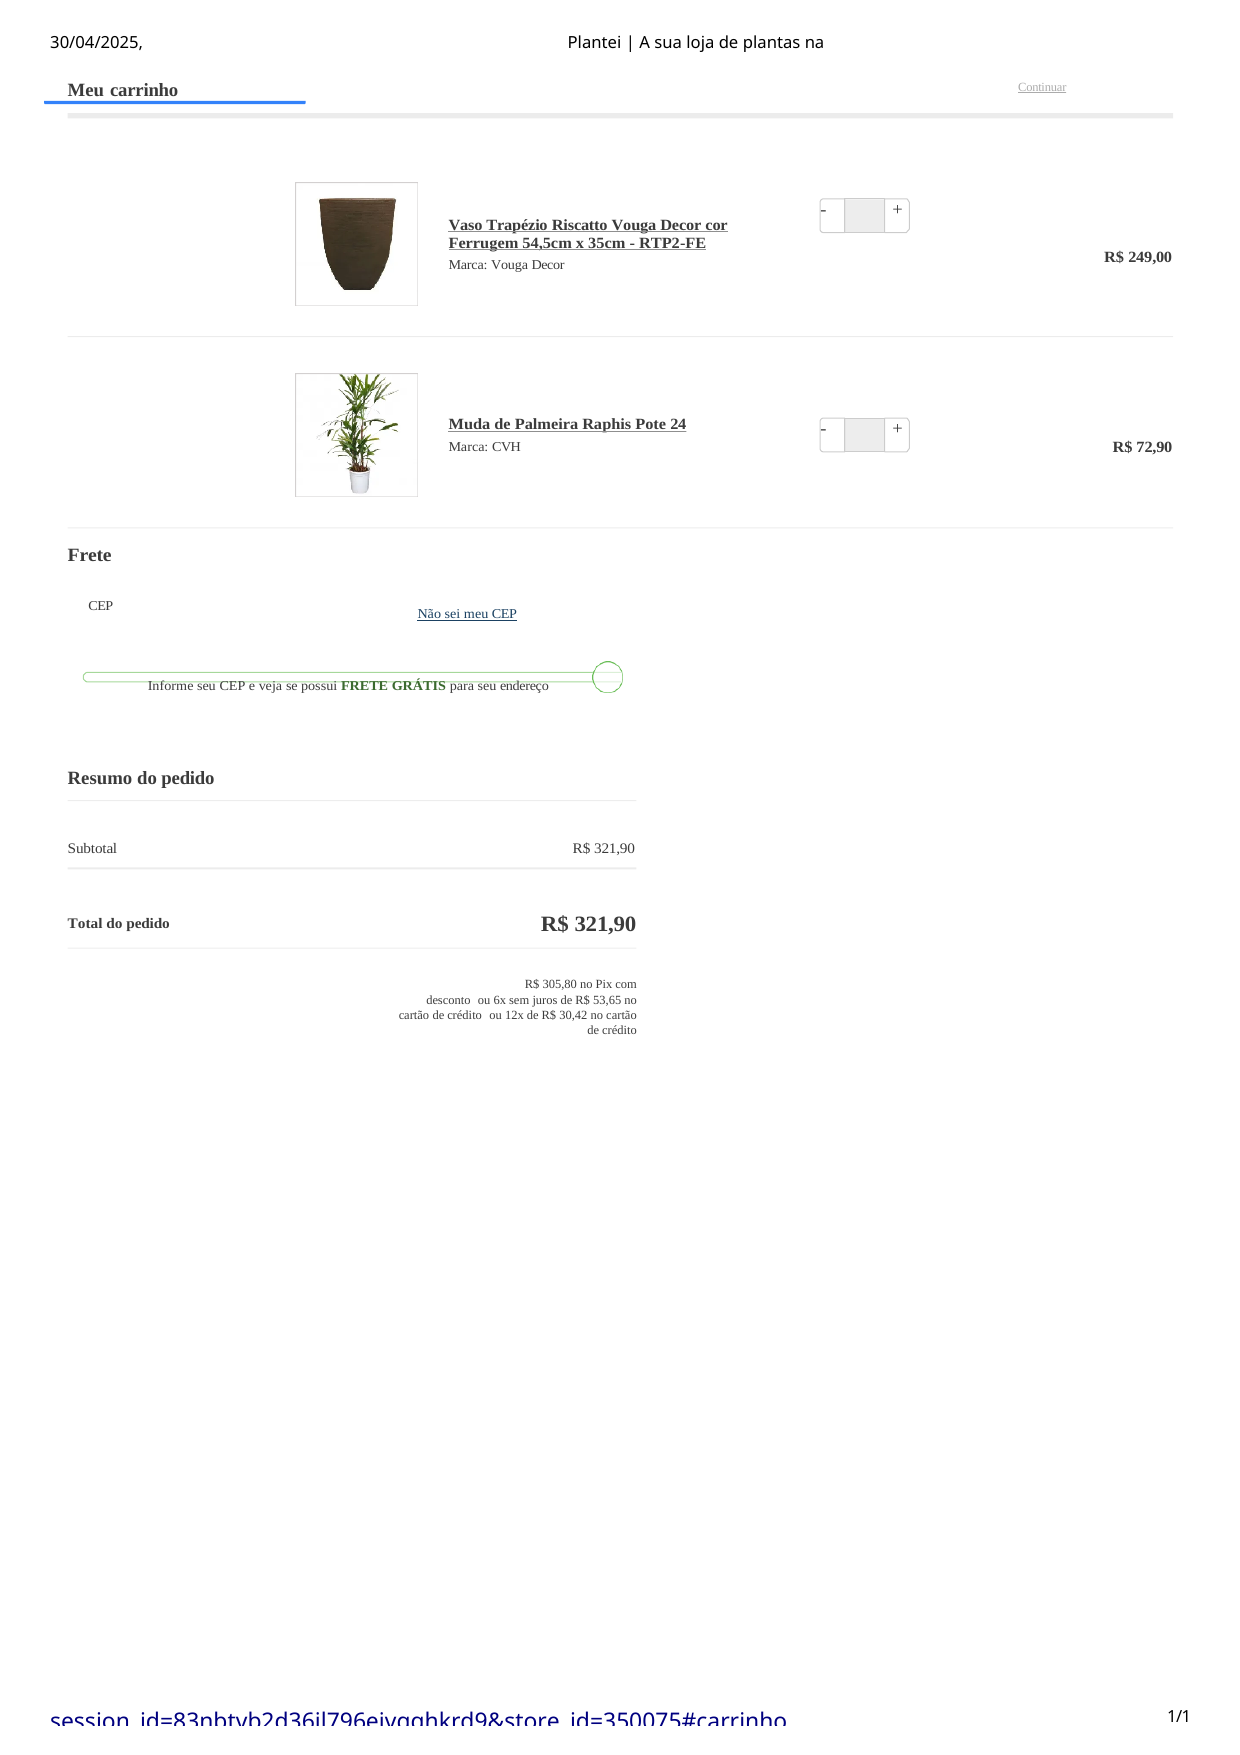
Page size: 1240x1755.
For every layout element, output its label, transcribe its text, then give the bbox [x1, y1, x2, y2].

text R$ 249,00 [1104, 248, 1225, 266]
text Total do pedido R$ 321,90 [67, 908, 1225, 936]
text Meu carrinho Continuar [67, 79, 1225, 101]
text Vaso Trapézio Riscatto Vouga Decor cor Ferrugem 54,5cm x 35cm - RTP2-FE [448, 215, 733, 252]
text R$ 305,80 no Pix com desconto ou 6x sem juros de R$ 53,65 no cartão de crédito ou 12x de R$ 30,42 no cartão de crédito [395, 977, 637, 1037]
text Muda de Palmeira Raphis Pote 24 [448, 415, 733, 433]
text Subtotal R$ 321,90 [67, 839, 1225, 856]
text Marca: Vouga Decor [448, 257, 733, 272]
text Marca: CVH [448, 439, 733, 454]
text CEP Não sei meu CEP [88, 598, 1225, 622]
text R$ 72,90 [1112, 438, 1225, 456]
text Frete [67, 543, 116, 565]
text Resumo do pedido [67, 767, 1225, 789]
